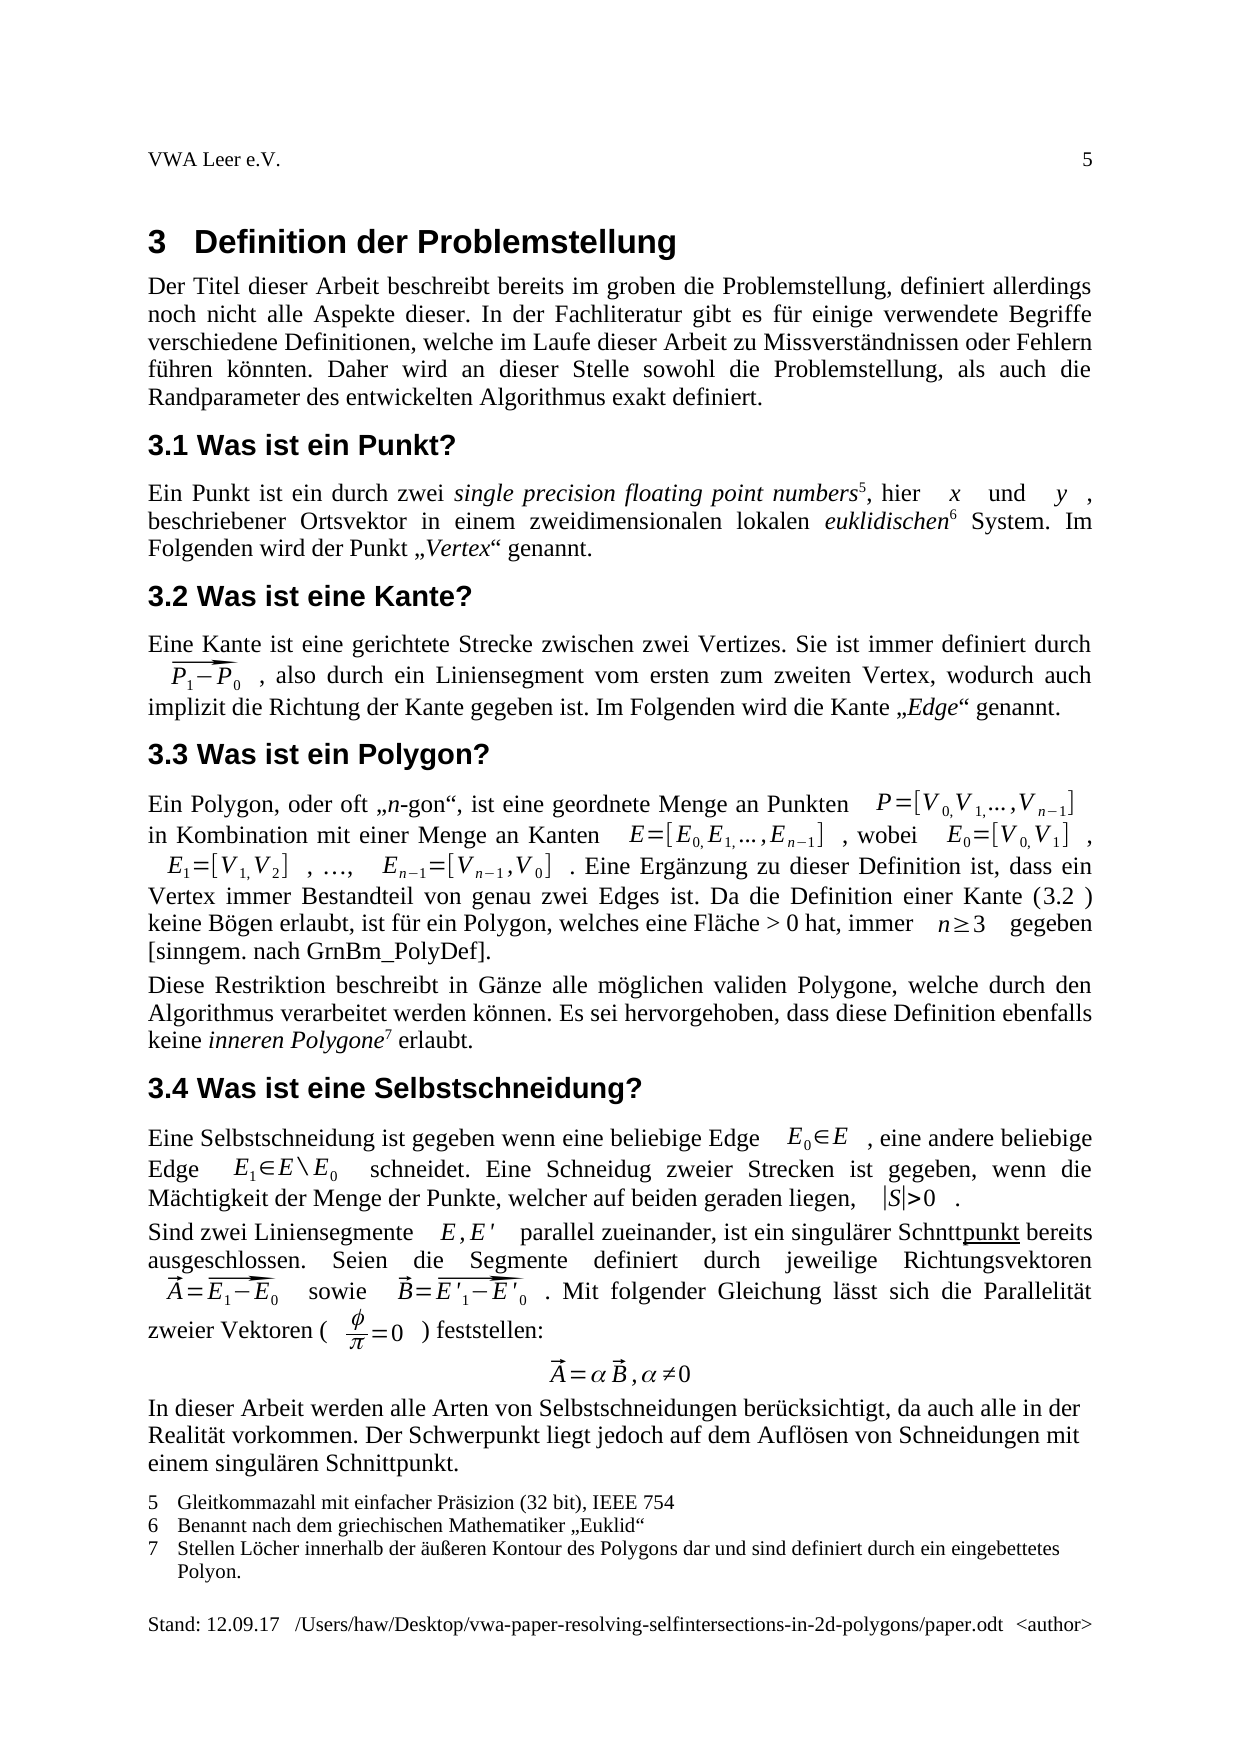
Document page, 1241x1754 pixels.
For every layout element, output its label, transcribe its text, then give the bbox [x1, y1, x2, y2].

subtitle Was ist eine Selbstschneidung? [148, 1072, 1093, 1104]
text Eine Selbstschneidung ist gegeben wenn eine beliebige Edge , eine andere beliebige Edge schneidet. Eine Schneidug zweier Strecken ist gegeben, wenn die Mächtigkeit der Menge der Punkte, welcher auf beiden geraden liegen, . [148, 1122, 1093, 1212]
subtitle Definition der Problemstellung [148, 223, 1093, 260]
text Der Titel dieser Arbeit beschreibt bereits im groben die Problemstellung, definiert allerdings noch nicht alle Aspekte dieser. In der Fachliteratur gibt es für einige verwendete Begriffe verschiedene Definitionen, welche im Laufe dieser Arbeit zu Missverständnissen oder Fehlern führen könnten. Daher wird an dieser Stelle sowohl die Problemstellung, als auch die Randparameter des entwickelten Algorithmus exakt definiert. [148, 272, 1093, 411]
text Ein Polygon, oder oft „n-gon“, ist eine geordnete Menge an Punkten in Kombination mit einer Menge an Kanten , wobei , , …, . Eine Ergänzung zu dieser Definition ist, dass ein Vertex immer Bestandteil von genau zwei Edges ist. Da die Definition einer Kante (3.2) keine Bögen erlaubt, ist für ein Polygon, welches eine Fläche > 0 hat, immer gegeben [sinngem. nach GrnBm_PolyDef]. [148, 788, 1093, 965]
text Benannt nach dem griechischen Mathematiker „Euklid“ [148, 1514, 1093, 1537]
text Ein Punkt ist ein durch zwei single precision floating point numbers, hier und , beschriebener Ortsvektor in einem zweidimensionalen lokalen euklidischen System. Im Folgenden wird der Punkt „Vertex“ genannt. [148, 479, 1093, 562]
text Sind zwei Liniensegmente parallel zueinander, ist ein singulärer Schnttpunkt bereits ausgeschlossen. Seien die Segmente definiert durch jeweilige Richtungsvektoren sowie . Mit folgender Gleichung lässt sich die Parallelität zweier Vektoren () feststellen: [148, 1218, 1093, 1351]
text Gleitkommazahl mit einfacher Präsizion (32 bit), IEEE 754 [148, 1491, 1093, 1514]
subtitle Was ist eine Kante? [148, 580, 1093, 613]
text Diese Restriktion beschreibt in Gänze alle möglichen validen Polygone, welche durch den Algorithmus verarbeitet werden können. Es sei hervorgehoben, dass diese Definition ebenfalls keine inneren Polygone erlaubt. [148, 971, 1093, 1054]
text Eine Kante ist eine gerichtete Strecke zwischen zwei Vertizes. Sie ist immer definiert durch , also durch ein Liniensegment vom ersten zum zweiten Vertex, wodurch auch implizit die Richtung der Kante gegeben ist. Im Folgenden wird die Kante „Edge“ genannt. [148, 630, 1093, 720]
text In dieser Arbeit werden alle Arten von Selbstschneidungen berücksichtigt, da auch alle in der Realität vorkommen. Der Schwerpunkt liegt jedoch auf dem Auflösen von Schneidungen mit einem singulären Schnittpunkt. [148, 1394, 1093, 1477]
subtitle Was ist ein Polygon? [148, 738, 1093, 771]
text Stellen Löcher innerhalb der äußeren Kontour des Polygons dar und sind definiert durch ein eingebettetes Polyon. [148, 1537, 1093, 1583]
subtitle Was ist ein Punkt? [148, 429, 1093, 461]
